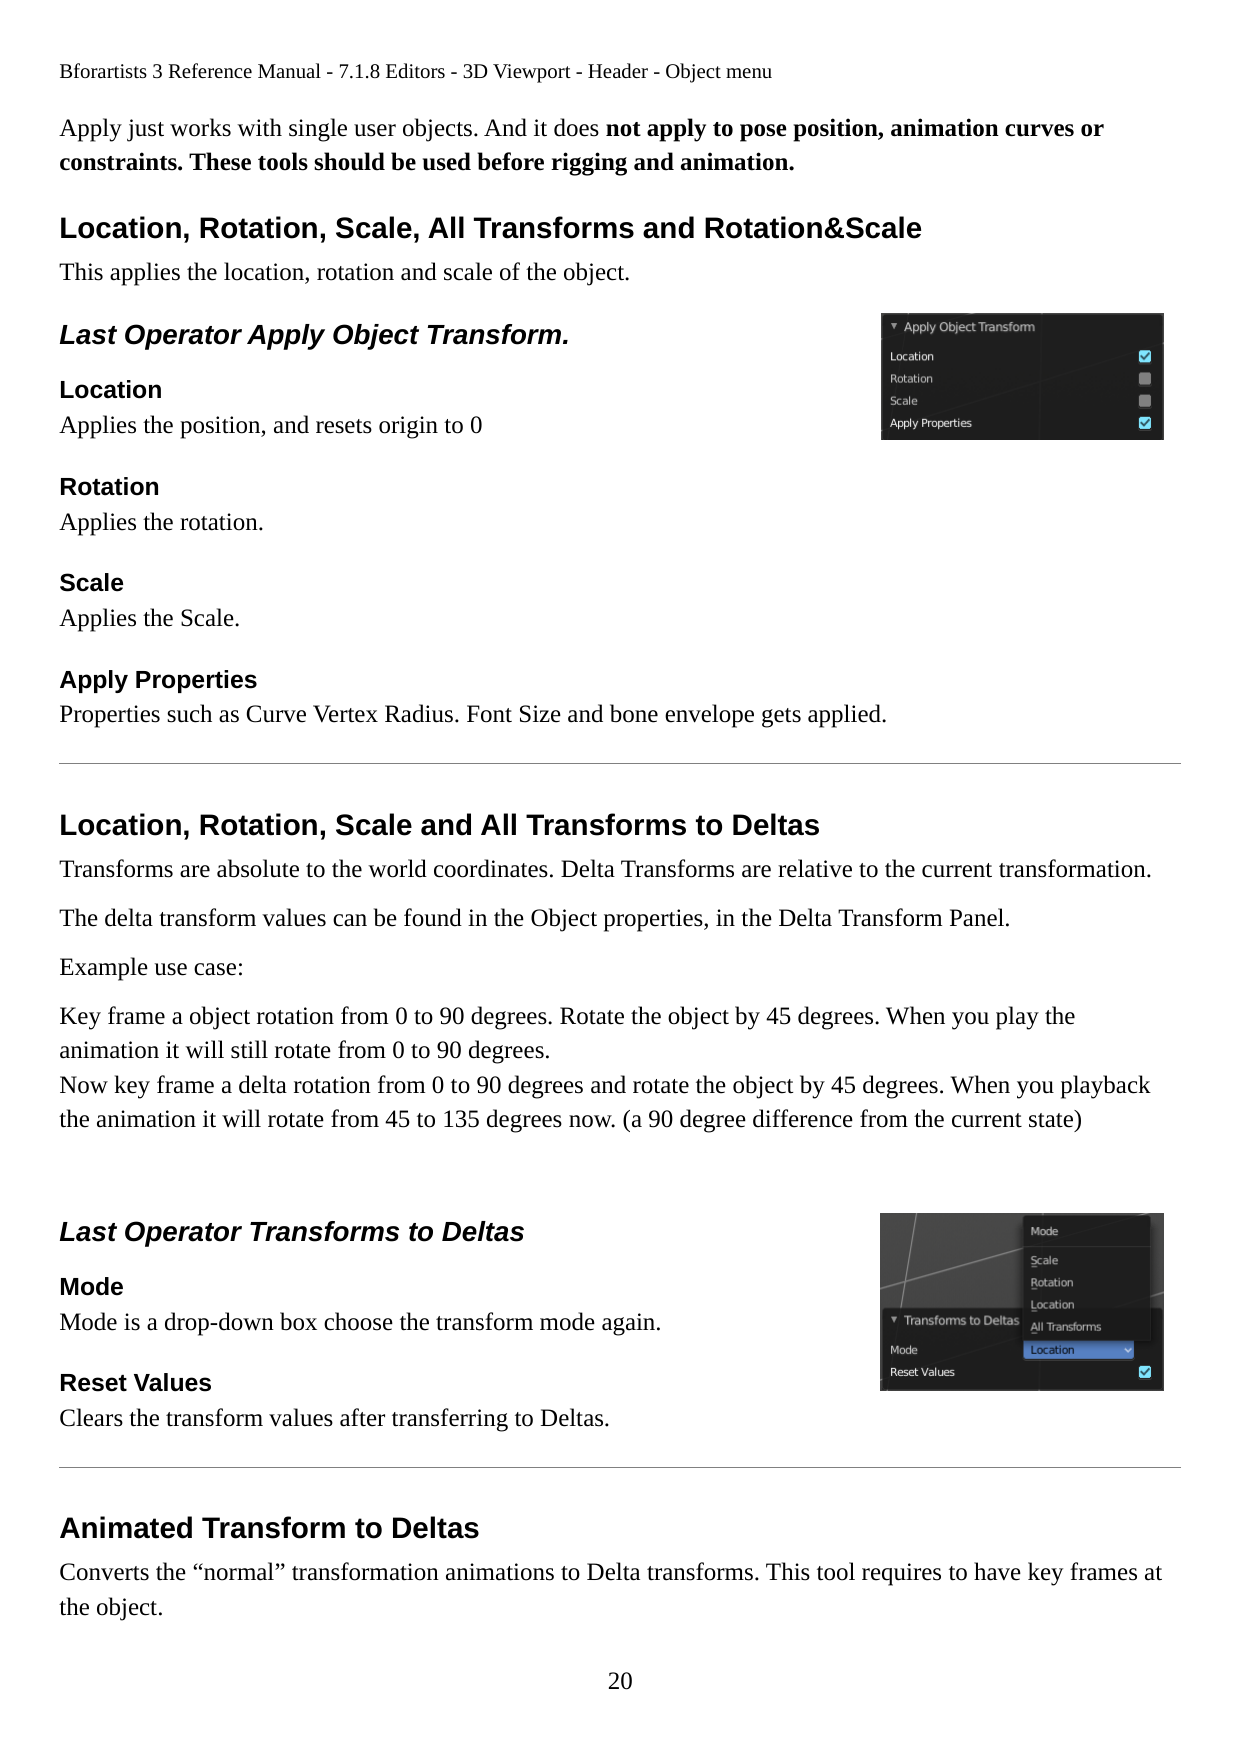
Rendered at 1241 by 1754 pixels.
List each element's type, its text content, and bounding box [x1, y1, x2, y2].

text Applies the position, and resets origin to 0 [59, 410, 881, 439]
text Transforms are absolute to the world coordinates. Delta Transforms are relative to the current transformation. [59, 854, 1181, 882]
subtitle Location [59, 376, 881, 404]
text Key frame a object rotation from 0 to 90 degrees. Rotate the object by 45 degrees. When you play the animation it will still rotate from 0 to 90 degrees. Now key frame a delta rotation from 0 to 90 degrees and rotate the object by 45 degrees. When you playback the animation it will rotate from 45 to 135 degrees now. (a 90 degree difference from the current state) [59, 1001, 1181, 1133]
picture [880, 1213, 1164, 1391]
text Apply just works with single user objects. And it does not apply to pose position, animation curves or constraints. These tools should be used before rigging and animation. [59, 113, 1181, 176]
subtitle Location, Rotation, Scale, All Transforms and Rotation&Scale [59, 211, 1181, 245]
subtitle Last Operator Apply Object Transform. [59, 319, 881, 351]
subtitle Reset Values [59, 1368, 1181, 1397]
subtitle [1164, 376, 1181, 404]
subtitle Location, Rotation, Scale and All Transforms to Deltas [59, 807, 1181, 841]
text Example use case: [59, 952, 1181, 981]
picture [881, 313, 1164, 440]
text Applies the rotation. [59, 507, 1181, 536]
subtitle Apply Properties [59, 665, 1181, 693]
subtitle Last Operator Transforms to Deltas [59, 1215, 880, 1247]
subtitle Rotation [59, 472, 1181, 501]
text Clears the transform values after transferring to Deltas. [59, 1403, 1181, 1432]
text Converts the “normal” transformation animations to Delta transforms. This tool requires to have key frames at the object. [59, 1557, 1181, 1621]
text Properties such as Curve Vertex Radius. Font Size and bone envelope gets applied. [59, 699, 1181, 728]
text The delta transform values can be found in the Object properties, in the Delta Transform Panel. [59, 903, 1181, 932]
subtitle Animated Transform to Deltas [59, 1511, 1181, 1545]
text This applies the location, rotation and scale of the object. [59, 257, 1181, 286]
text Applies the Scale. [59, 603, 1181, 632]
text Mode is a drop-down box choose the transform mode again. [59, 1307, 880, 1335]
subtitle Scale [59, 568, 1181, 597]
subtitle [1164, 1272, 1181, 1300]
subtitle Mode [59, 1272, 880, 1300]
